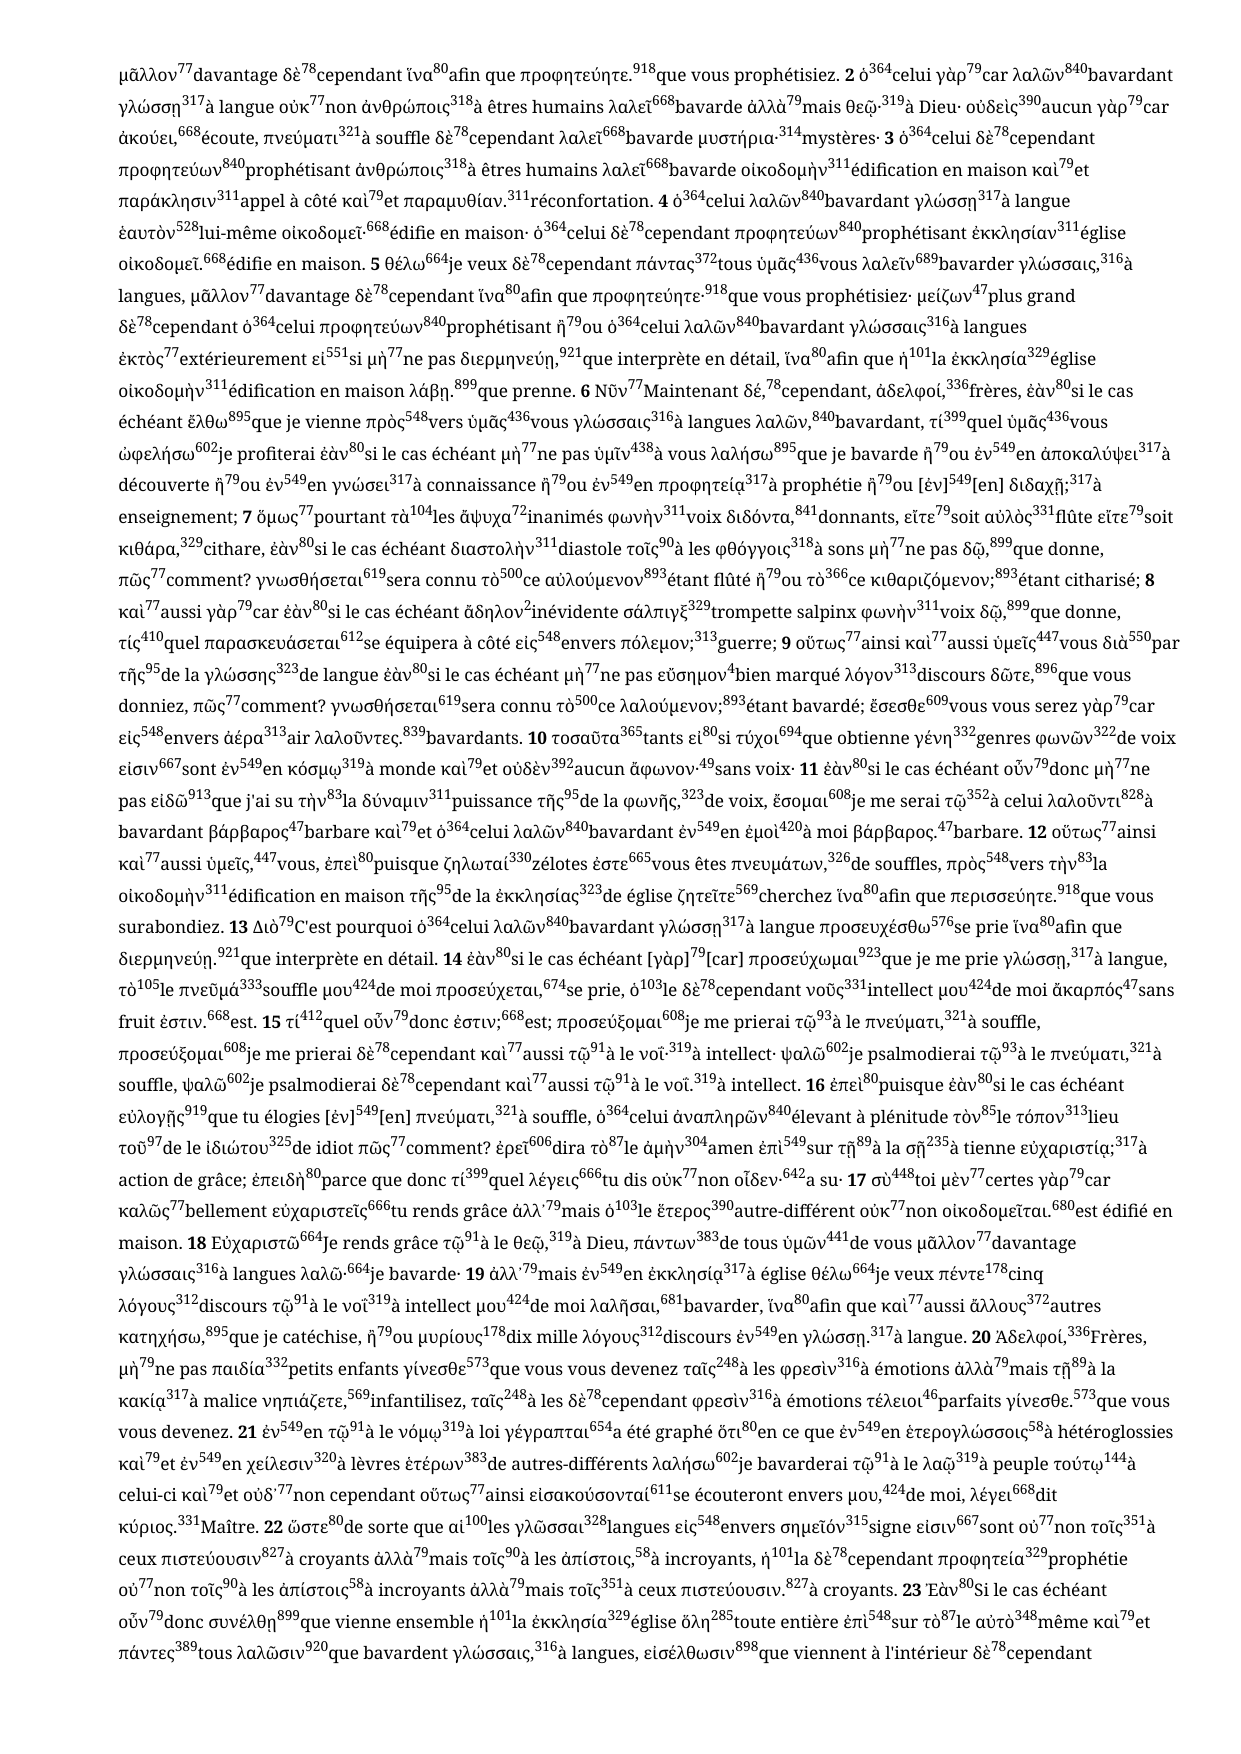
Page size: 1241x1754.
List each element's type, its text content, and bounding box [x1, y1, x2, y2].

text 1 Διώκετε569Poursuivez τὴν83la ἀγάπην,311amour, ζηλοῦτε569zélez δὲ78cependant τὰ86les πνευματικά,54souffliques, μᾶλλον77davantage δὲ78cependant ἵνα80afin que προφητεύητε.918que vous prophétisiez. 2 ὁ364celui γὰρ79car λαλῶν840bavardant γλώσσῃ317à langue οὐκ77non ἀνθρώποις318à êtres humains λαλεῖ668bavarde ἀλλὰ79mais θεῷ·319à Dieu· οὐδεὶς390aucun γὰρ79car ἀκούει,668écoute, πνεύματι321à souffle δὲ78cependant λαλεῖ668bavarde μυστήρια·314mystères· 3 ὁ364celui δὲ78cependant προφητεύων840prophétisant ἀνθρώποις318à êtres humains λαλεῖ668bavarde οἰκοδομὴν311édification en maison καὶ79et παράκλησιν311appel à côté καὶ79et παραμυθίαν.311réconfortation. 4 ὁ364celui λαλῶν840bavardant γλώσσῃ317à langue ἑαυτὸν528lui-même οἰκοδομεῖ·668édifie en maison· ὁ364celui δὲ78cependant προφητεύων840prophétisant ἐκκλησίαν311église οἰκοδομεῖ.668édifie en maison. 5 θέλω664je veux δὲ78cependant πάντας372tous ὑμᾶς436vous λαλεῖν689bavarder γλώσσαις,316à langues, μᾶλλον77davantage δὲ78cependant ἵνα80afin que προφητεύητε·918que vous prophétisiez· μείζων47plus grand δὲ78cependant ὁ364celui προφητεύων840prophétisant ἢ79ou ὁ364celui λαλῶν840bavardant γλώσσαις316à langues ἐκτὸς77extérieurement εἰ551si μὴ77ne pas διερμηνεύῃ,921que interprète en détail, ἵνα80afin que ἡ101la ἐκκλησία329église οἰκοδομὴν311édification en maison λάβῃ.899que prenne. 6 Νῦν77Maintenant δέ,78cependant, ἀδελφοί,336frères, ἐὰν80si le cas échéant ἔλθω895que je vienne πρὸς548vers ὑμᾶς436vous γλώσσαις316à langues λαλῶν,840bavardant, τί399quel ὑμᾶς436vous ὠφελήσω602je profiterai ἐὰν80si le cas échéant μὴ77ne pas ὑμῖν438à vous λαλήσω895que je bavarde ἢ79ou ἐν549en ἀποκαλύψει317à découverte ἢ79ou ἐν549en γνώσει317à connaissance ἢ79ou ἐν549en προφητείᾳ317à prophétie ἢ79ou [ἐν]549[en] διδαχῇ;317à enseignement; 7 ὅμως77pourtant τὰ104les ἄψυχα72inanimés φωνὴν311voix διδόντα,841donnants, εἴτε79soit αὐλὸς331flûte εἴτε79soit κιθάρα,329cithare, ἐὰν80si le cas échéant διαστολὴν311diastole τοῖς90à les φθόγγοις318à sons μὴ77ne pas δῷ,899que donne, πῶς77comment? γνωσθήσεται619sera connu τὸ500ce αὐλούμενον893étant flûté ἢ79ou τὸ366ce κιθαριζόμενον;893étant citharisé; 8 καὶ77aussi γὰρ79car ἐὰν80si le cas échéant ἄδηλον2inévidente σάλπιγξ329trompette salpinx φωνὴν311voix δῷ,899que donne, τίς410quel παρασκευάσεται612se équipera à côté εἰς548envers πόλεμον;313guerre; 9 οὕτως77ainsi καὶ77aussi ὑμεῖς447vous διὰ550par τῆς95de la γλώσσης323de langue ἐὰν80si le cas échéant μὴ77ne pas εὔσημον4bien marqué λόγον313discours δῶτε,896que vous donniez, πῶς77comment? γνωσθήσεται619sera connu τὸ500ce λαλούμενον;893étant bavardé; ἔσεσθε609vous vous serez γὰρ79car εἰς548envers ἀέρα313air λαλοῦντες.839bavardants. 10 τοσαῦτα365tants εἰ80si τύχοι694que obtienne γένη332genres φωνῶν322de voix εἰσιν667sont ἐν549en κόσμῳ319à monde καὶ79et οὐδὲν392aucun ἄφωνον·49sans voix· 11 ἐὰν80si le cas échéant οὖν79donc μὴ77ne pas εἰδῶ913que j'ai su τὴν83la δύναμιν311puissance τῆς95de la φωνῆς,323de voix, ἔσομαι608je me serai τῷ352à celui λαλοῦντι828à bavardant βάρβαρος47barbare καὶ79et ὁ364celui λαλῶν840bavardant ἐν549en ἐμοὶ420à moi βάρβαρος.47barbare. 12 οὕτως77ainsi καὶ77aussi ὑμεῖς,447vous, ἐπεὶ80puisque ζηλωταί330zélotes ἐστε665vous êtes πνευμάτων,326de souffles, πρὸς548vers τὴν83la οἰκοδομὴν311édification en maison τῆς95de la ἐκκλησίας323de église ζητεῖτε569cherchez ἵνα80afin que περισσεύητε.918que vous surabondiez. 13 Διὸ79C'est pourquoi ὁ364celui λαλῶν840bavardant γλώσσῃ317à langue προσευχέσθω576se prie ἵνα80afin que διερμηνεύῃ.921que interprète en détail. 14 ἐὰν80si le cas échéant [γὰρ]79[car] προσεύχωμαι923que je me prie γλώσσῃ,317à langue, τὸ105le πνεῦμά333souffle μου424de moi προσεύχεται,674se prie, ὁ103le δὲ78cependant νοῦς331intellect μου424de moi ἄκαρπός47sans fruit ἐστιν.668est. 15 τί412quel οὖν79donc ἐστιν;668est; προσεύξομαι608je me prierai τῷ93à le πνεύματι,321à souffle, προσεύξομαι608je me prierai δὲ78cependant καὶ77aussi τῷ91à le νοΐ·319à intellect· ψαλῶ602je psalmodierai τῷ93à le πνεύματι,321à souffle, ψαλῶ602je psalmodierai δὲ78cependant καὶ77aussi τῷ91à le νοΐ.319à intellect. 16 ἐπεὶ80puisque ἐὰν80si le cas échéant εὐλογῇς919que tu élogies [ἐν]549[en] πνεύματι,321à souffle, ὁ364celui ἀναπληρῶν840élevant à plénitude τὸν85le τόπον313lieu τοῦ97de le ἰδιώτου325de idiot πῶς77comment? ἐρεῖ606dira τὸ87le ἀμὴν304amen ἐπὶ549sur τῇ89à la σῇ235à tienne εὐχαριστίᾳ;317à action de grâce; ἐπειδὴ80parce que donc τί399quel λέγεις666tu dis οὐκ77non οἶδεν·642a su· 17 σὺ448toi μὲν77certes γὰρ79car καλῶς77bellement εὐχαριστεῖς666tu rends grâce ἀλλ᾽79mais ὁ103le ἕτερος390autre-différent οὐκ77non οἰκοδομεῖται.680est édifié en maison. 18 Εὐχαριστῶ664Je rends grâce τῷ91à le θεῷ,319à Dieu, πάντων383de tous ὑμῶν441de vous μᾶλλον77davantage γλώσσαις316à langues λαλῶ·664je bavarde· 19 ἀλλ᾽79mais ἐν549en ἐκκλησίᾳ317à église θέλω664je veux πέντε178cinq λόγους312discours τῷ91à le νοΐ319à intellect μου424de moi λαλῆσαι,681bavarder, ἵνα80afin que καὶ77aussi ἄλλους372autres κατηχήσω,895que je catéchise, ἢ79ou μυρίους178dix mille λόγους312discours ἐν549en γλώσσῃ.317à langue. 20 Ἀδελφοί,336Frères, μὴ79ne pas παιδία332petits enfants γίνεσθε573que vous vous devenez ταῖς248à les φρεσὶν316à émotions ἀλλὰ79mais τῇ89à la κακίᾳ317à malice νηπιάζετε,569infantilisez, ταῖς248à les δὲ78cependant φρεσὶν316à émotions τέλειοι46parfaits γίνεσθε.573que vous vous devenez. 21 ἐν549en τῷ91à le νόμῳ319à loi γέγραπται654a été graphé ὅτι80en ce que ἐν549en ἑτερογλώσσοις58à hétéroglossies καὶ79et ἐν549en χείλεσιν320à lèvres ἑτέρων383de autres-différents λαλήσω602je bavarderai τῷ91à le λαῷ319à peuple τούτῳ144à celui-ci καὶ79et οὐδ᾽77non cependant οὕτως77ainsi εἰσακούσονταί611se écouteront envers μου,424de moi, λέγει668dit κύριος.331Maître. 22 ὥστε80de sorte que αἱ100les γλῶσσαι328langues εἰς548envers σημεῖόν315signe εἰσιν667sont οὐ77non τοῖς351à ceux πιστεύουσιν827à croyants ἀλλὰ79mais τοῖς90à les ἀπίστοις,58à incroyants, ἡ101la δὲ78cependant προφητεία329prophétie οὐ77non τοῖς90à les ἀπίστοις58à incroyants ἀλλὰ79mais τοῖς351à ceux πιστεύουσιν.827à croyants. 23 Ἐὰν80Si le cas échéant οὖν79donc συνέλθῃ899que vienne ensemble ἡ101la ἐκκλησία329église ὅλη285toute entière ἐπὶ548sur τὸ87le αὐτὸ348même καὶ79et πάντες389tous λαλῶσιν920que bavardent γλώσσαις,316à langues, εἰσέλθωσιν898que viennent à l'intérieur δὲ78cependant ἰδιῶται330idiots ἢ79ou ἄπιστοι,70incroyants, οὐκ340non ἐροῦσιν605diront ὅτι80en ce que μαίνεσθε;671vous vous délirez; 24 ἐὰν80si le cas échéant δὲ78cependant πάντες389tous προφητεύωσιν,920que prophétisent, εἰσέλθῃ899que vienne à l'intérieur δέ78cependant τις287un quelconque ἄπιστος71incroyant ἢ79ou ἰδιώτης,331idiot, ἐλέγχεται680est réfuté ὑπὸ550sous πάντων,383de tous, ἀνακρίνεται680est jugé de bas en haut ὑπὸ550sous πάντων,383de tous, 25 τὰ104les κρυπτὰ72cachés τῆς95de la καρδίας323de coeur αὐτοῦ464de lui φανερὰ48visibles γίνεται,674se devient, καὶ79et οὕτως77ainsi πεσὼν721ayant tombé ἐπὶ548sur πρόσωπον315face προσκυνήσει606prosternera vers τῷ91à le θεῷ319à Dieu ἀπαγγέλλων840rapportant annonce ὅτι80en ce que ὄντως77réellement ὁ103le θεὸς331Dieu ἐν549en ὑμῖν438à vous ἐστιν.668est. 26 Τί412Quel οὖν79donc ἐστιν,668est, ἀδελφοί;336frères; ὅταν80lorsque le cas échéant συνέρχησθε,924que vous vous veniez ensemble, ἕκαστος390chacun ψαλμὸν313psaume ἔχει,668a, διδαχὴν311enseignement ἔχει,668a, ἀποκάλυψιν311découverte ἔχει,668a, γλῶσσαν311langue ἔχει,668a, ἑρμηνείαν311interprétation ἔχει·668a· πάντα391tous πρὸς548vers οἰκοδομὴν311édification en maison γινέσθω.576se devienne. 27 εἴτε79soit γλώσσῃ317à langue τις390un quelconque λαλεῖ,668bavarde, κατὰ548selon δύο52deux ἢ79ou τὸ87le πλεῖστον6plus nombreux τρεῖς52trois καὶ79et ἀνὰ77de bas en haut μέρος,315part, καὶ79et εἷς71un διερμηνευέτω·572interprète en détail· 28 ἐὰν80si le cas échéant δὲ78cependant μὴ77ne pas ᾖ921que soit διερμηνευτής,331interprète, σιγάτω572garde le silence ἐν549en ἐκκλησίᾳ,317à église, ἑαυτῷ533à lui-même δὲ78cependant λαλείτω572bavarde καὶ79et τῷ91à le θεῷ.319à Dieu. 29 προφῆται330prophètes δὲ78cependant δύο196deux ἢ79ou τρεῖς196trois λαλείτωσαν571bavardent καὶ79et οἱ102les ἄλλοι389autres διακρινέτωσαν·571jugent à travers· 30 ἐὰν80si le cas échéant δὲ78cependant ἄλλῳ378à autre ἀποκαλυφθῇ911que soit découvert καθημένῳ,855à se étant assis, ὁ103le πρῶτος71premier σιγάτω.572garde le silence. 31 δύνασθε671vous vous pouvez γὰρ79car καθ᾽548selon ἕνα53un πάντες389tous προφητεύειν,689prophétiser, ἵνα80afin que πάντες389tous μανθάνωσιν920que apprennent καὶ79et πάντες389tous παρακαλῶνται.931que soient appelé à côté. 32 καὶ79et πνεύματα332souffles προφητῶν324de prophètes προφήταις318à prophètes ὑποτάσσεται,680est subordonné, 33 οὐ77non γάρ79car ἐστιν668est ἀκαταστασίας323de instabilité ὁ103le θεὸς331Dieu ἀλλ᾽79mais εἰρήνης.323de paix. Ὡς80Comme ἐν549en πάσαις272à toutes ταῖς88à les ἐκκλησίαις316à églises τῶν96de les ἁγίων64de saints 34 αἱ100les γυναῖκες328femmes ἐν549en ταῖς88à les ἐκκλησίαις316à églises σιγάτωσαν·571gardent le silence· οὐ77non γὰρ79car ἐπιτρέπεται680est permis αὐταῖς455à elles λαλεῖν,689bavarder, ἀλλ᾽79mais ὑποτασσέσθωσαν,579soient subordonnés, καθὼς77de haut en bas comme καὶ77aussi ὁ103le νόμος331loi λέγει.668dit. 35 εἰ80si δέ78cependant τι375un quelconque μαθεῖν681apprendre θέλουσιν,667veulent, ἐν549en οἴκῳ319à maison τοὺς244les ἰδίους114en propres ἄνδρας312hommes ἐπερωτάτωσαν·571surinterrogent· αἰσχρὸν49honteux γάρ79car ἐστιν668est γυναικὶ317à femme λαλεῖν689bavarder ἐν549en ἐκκλησίᾳ.317à église. 36 ἢ79ou ἀφ᾽550au loin ὑμῶν441de vous ὁ103le λόγος331discours τοῦ97de le θεοῦ325de Dieu ἐξῆλθεν,586sortit, ἢ79ou εἰς548envers ὑμᾶς436vous μόνους114seuls κατήντησεν;586atteignit à l'encontre; 37 Εἴ80Si τις390un quelconque δοκεῖ668estime προφήτης331prophète εἶναι689être ἢ79ou πνευματικός,71soufflique, ἐπιγινωσκέτω572reconnaisse ἃ481lesquels γράφω664je graphe ὑμῖν438à vous ὅτι80en ce que κυρίου325de Maître ἐστὶν668est ἐντολή·329commandement· 38 εἰ80si δέ78cependant τις390un quelconque ἀγνοεῖ,668méconnaît, ἀγνοείτω.572méconnaisse. 39 Ὥστε,80De sorte que, ἀδελφοί336frères [μου],424[de moi], ζηλοῦτε569zélez τὸ348ce προφητεύειν689prophétiser καὶ79et τὸ366ce λαλεῖν689bavarder μὴ77ne pas κωλύετε569empêchez ἐν549en γλώσσαις·316à langues· 40 πάντα391tous δὲ78cependant εὐσχημόνως77élégamment καὶ79et κατὰ548selon τάξιν311mise en ordre γινέσθω.576se devienne. [118, 59, 1181, 1665]
